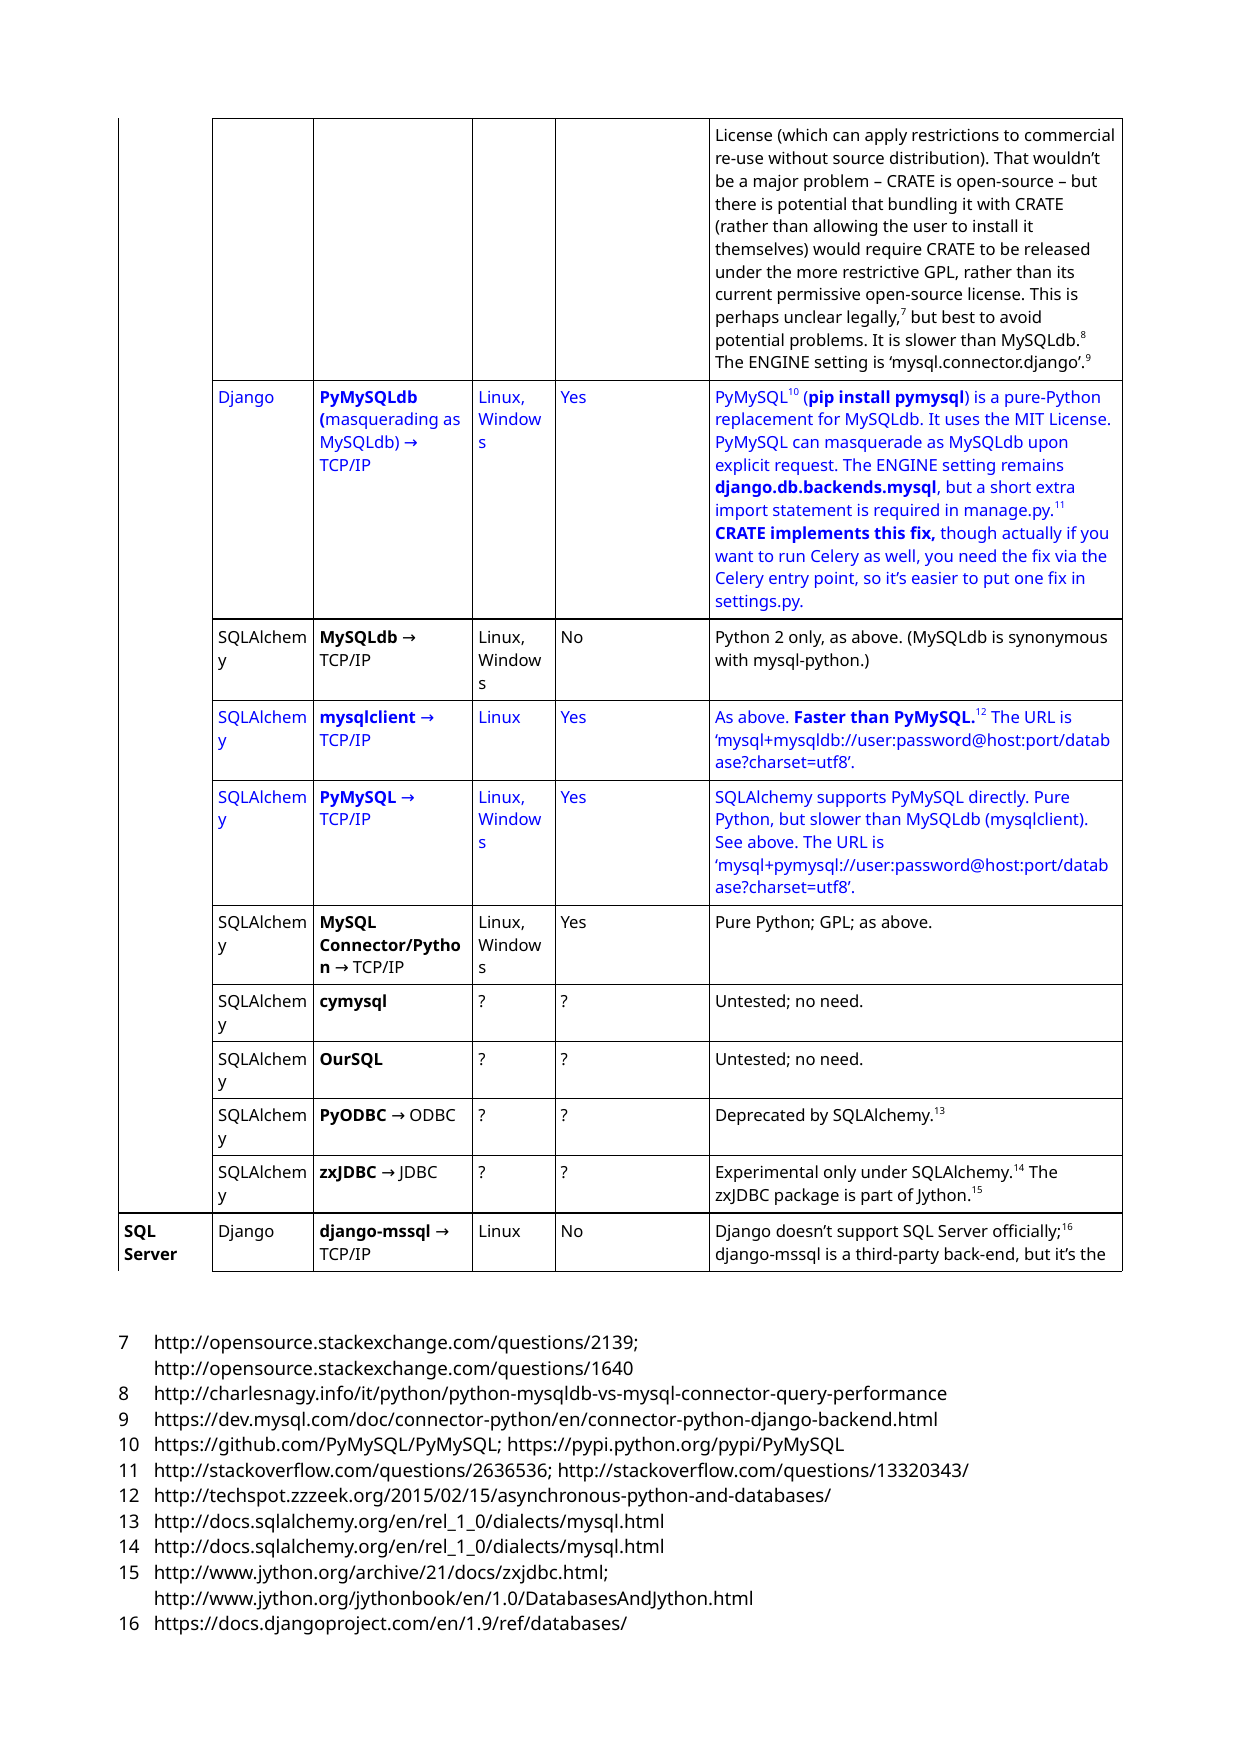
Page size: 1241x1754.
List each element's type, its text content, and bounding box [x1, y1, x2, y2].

table_cell Django [213, 1214, 313, 1271]
table_cell Linux [473, 701, 555, 779]
table_cell Pure Python; GPL; as above. [710, 906, 1122, 984]
table_cell MySQL Connector/Python → TCP/IP [314, 906, 472, 984]
table_cell MySQLdb → TCP/IP [314, 620, 472, 700]
table_cell Linux, Windows [473, 381, 555, 618]
table_cell [119, 618, 212, 700]
table_cell [119, 780, 212, 904]
table_cell PyMySQL → TCP/IP [314, 781, 472, 904]
table_cell No [556, 620, 709, 700]
table_cell ? [556, 1156, 709, 1212]
table_cell SQL Server [119, 1214, 212, 1271]
table_cell ? [556, 985, 709, 1041]
table_cell Untested; no need. [710, 1042, 1122, 1098]
table_cell SQLAlchemy [213, 906, 313, 984]
table_cell [556, 119, 709, 379]
table_cell SQLAlchemy [213, 620, 313, 700]
table_cell Yes [556, 781, 709, 904]
table_cell Python 2 only, as above. (MySQLdb is synonymous with mysql-python.) [710, 620, 1122, 700]
table_cell PyMySQLdb (masquerading as MySQLdb) → TCP/IP [314, 381, 472, 618]
table_cell ? [473, 985, 555, 1041]
table_cell OurSQL [314, 1042, 472, 1098]
table_cell ? [473, 1099, 555, 1155]
table_cell Linux [473, 1214, 555, 1271]
table_cell Linux, Windows [473, 620, 555, 700]
table_cell ? [473, 1156, 555, 1212]
table_cell ? [473, 1042, 555, 1098]
table_cell SQLAlchemy [213, 781, 313, 904]
table_cell SQLAlchemy [213, 1156, 313, 1212]
table_cell Untested; no need. [710, 985, 1122, 1041]
table_cell Django doesn’t support SQL Server officially; django-mssql is a third-party back-end, but it’s the [710, 1214, 1122, 1271]
table_cell License (which can apply restrictions to commercial re-use without source distribution). That wouldn’t be a major problem – CRATE is open-source – but there is potential that bundling it with CRATE (rather than allowing the user to install it themselves) would require CRATE to be released under the more restrictive GPL, rather than its current permissive open-source license. This is perhaps unclear legally, but best to avoid potential problems. It is slower than MySQLdb. The ENGINE setting is ‘mysql.connector.django’. [710, 119, 1122, 379]
table_cell SQLAlchemy [213, 1042, 313, 1098]
table_cell As above. Faster than PyMySQL. The URL is ‘mysql+mysqldb://user:password@host:port/database?charset=utf8’. [710, 701, 1122, 779]
table_cell [119, 118, 212, 379]
table_cell Yes [556, 381, 709, 618]
table_cell Django [213, 381, 313, 618]
table_cell SQLAlchemy supports PyMySQL directly. Pure Python, but slower than MySQLdb (mysqlclient). See above. The URL is ‘mysql+pymysql://user:password@host:port/database?charset=utf8’. [710, 781, 1122, 904]
table_cell [473, 119, 555, 379]
table_cell [119, 1155, 212, 1212]
table_cell SQLAlchemy [213, 1099, 313, 1155]
table_cell zxJDBC → JDBC [314, 1156, 472, 1212]
table_cell No [556, 1214, 709, 1271]
table_cell [119, 380, 212, 618]
table_cell mysqlclient → TCP/IP [314, 701, 472, 779]
table_cell ? [556, 1042, 709, 1098]
table_cell [119, 1098, 212, 1155]
table_cell Yes [556, 701, 709, 779]
table_cell cymysql [314, 985, 472, 1041]
table_cell Linux, Windows [473, 906, 555, 984]
table_cell [119, 984, 212, 1041]
table_cell Deprecated by SQLAlchemy. [710, 1099, 1122, 1155]
table_cell SQLAlchemy [213, 701, 313, 779]
table_cell PyMySQL (pip install pymysql) is a pure-Python replacement for MySQLdb. It uses the MIT License. PyMySQL can masquerade as MySQLdb upon explicit request. The ENGINE setting remains django.db.backends.mysql, but a short extra import statement is required in manage.py. CRATE implements this fix, though actually if you want to run Celery as well, you need the fix via the Celery entry point, so it’s easier to put one fix in settings.py. [710, 381, 1122, 618]
table_cell Linux, Windows [473, 781, 555, 904]
table_cell django-mssql → TCP/IP [314, 1214, 472, 1271]
table_cell [314, 119, 472, 379]
table_cell [119, 700, 212, 779]
table_cell SQLAlchemy [213, 985, 313, 1041]
table_cell [119, 905, 212, 984]
table_cell PyODBC → ODBC [314, 1099, 472, 1155]
table_cell Experimental only under SQLAlchemy. The zxJDBC package is part of Jython. [710, 1156, 1122, 1212]
table_cell Yes [556, 906, 709, 984]
table_cell [213, 119, 313, 379]
table_cell ? [556, 1099, 709, 1155]
table_cell [119, 1041, 212, 1098]
